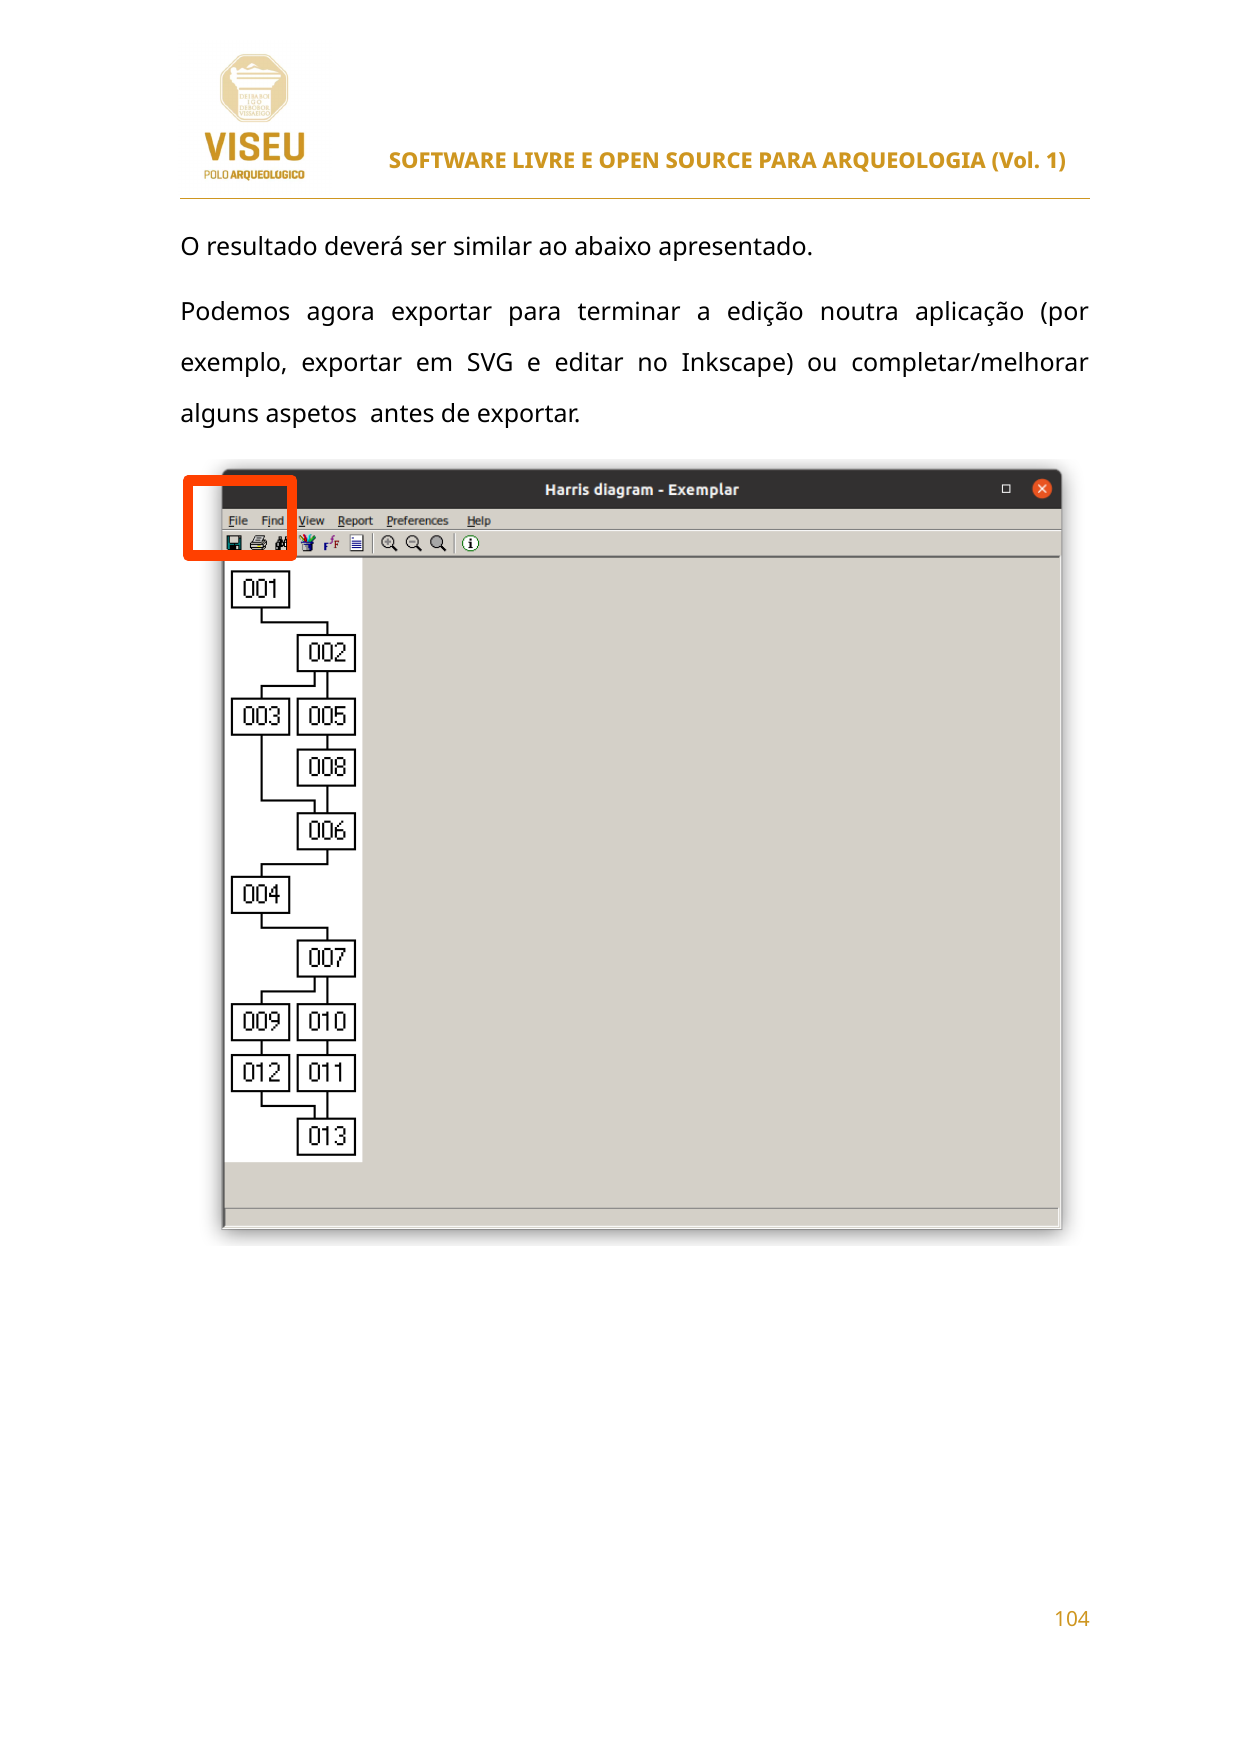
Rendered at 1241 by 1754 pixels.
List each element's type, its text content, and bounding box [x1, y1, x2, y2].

text Podemos agora exportar para terminar a edição noutra aplicação (por exemplo, exportar em SVG e editar no Inkscape) ou completar/melhorar alguns aspetos antes de exportar. [180, 294, 1090, 430]
text O resultado deverá ser similar ao abaixo apresentado. [180, 228, 1090, 262]
picture [180, 459, 1090, 1246]
